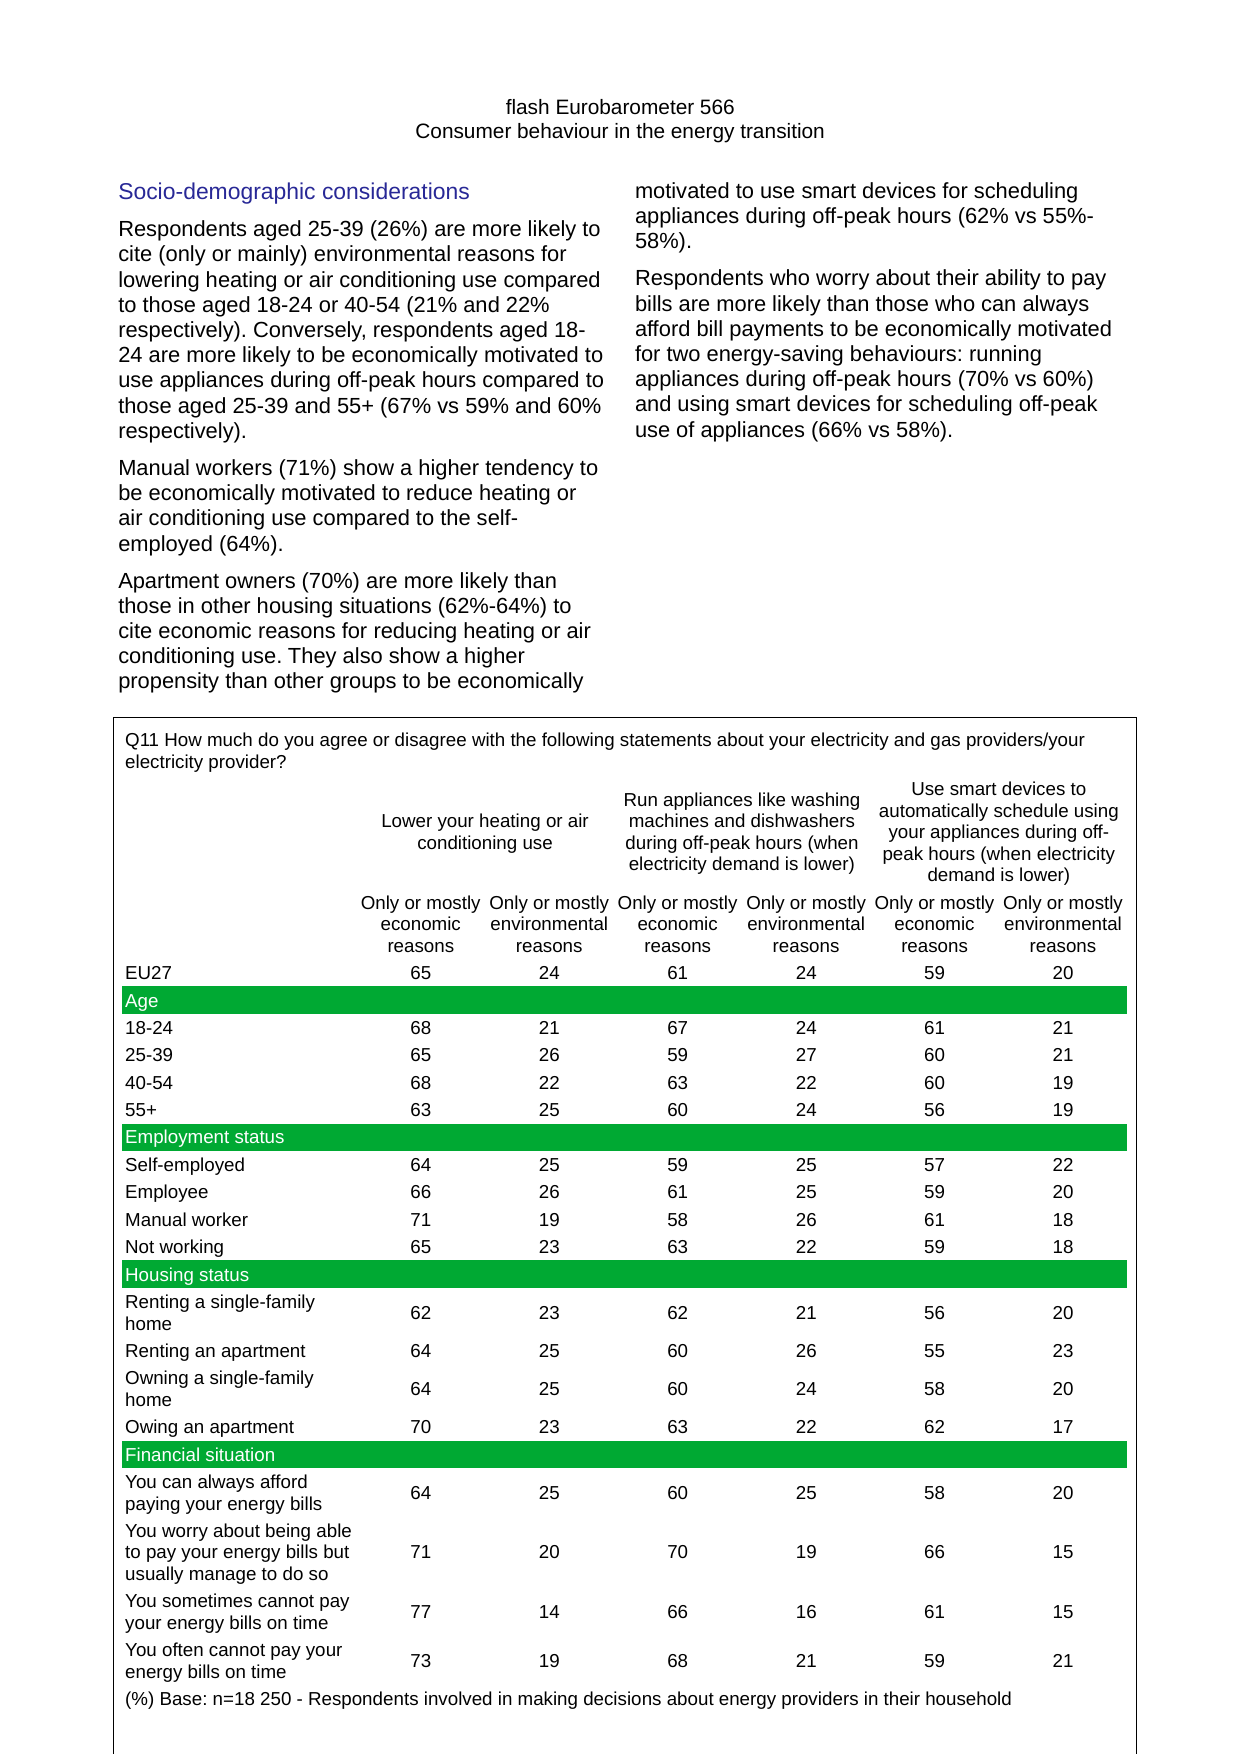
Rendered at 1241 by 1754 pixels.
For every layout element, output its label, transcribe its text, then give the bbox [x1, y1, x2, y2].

table_cell 19 [485, 1636, 613, 1685]
table_cell 64 [356, 1337, 485, 1364]
table_cell 61 [613, 1178, 742, 1206]
table_cell Employee [122, 1178, 356, 1206]
table_cell 24 [742, 959, 870, 986]
table_cell 18 [999, 1233, 1127, 1260]
table_cell Only or mostly economic reasons [870, 889, 998, 959]
table_cell 68 [356, 1069, 485, 1096]
table_cell (%) Base: n=18 250 - Respondents involved in making decisions about energy providers in their household [122, 1685, 1127, 1713]
table_cell 24 [742, 1014, 870, 1041]
table_cell 68 [613, 1636, 742, 1685]
table_cell 19 [742, 1517, 870, 1587]
table_cell 40-54 [122, 1069, 356, 1096]
table_cell Only or mostly environmental reasons [742, 889, 870, 959]
table_cell 27 [742, 1041, 870, 1069]
table_cell 59 [870, 959, 998, 986]
table_cell Run appliances like washing machines and dishwashers during off-peak hours (when electricity demand is lower) [613, 775, 870, 888]
table_cell 60 [613, 1364, 742, 1413]
table_cell 20 [999, 1288, 1127, 1337]
table_cell [122, 889, 356, 959]
table_cell 71 [356, 1206, 485, 1233]
table_cell 21 [999, 1014, 1127, 1041]
table_cell 20 [999, 1178, 1127, 1206]
text Manual workers (71%) show a higher tendency to be economically motivated to reduce heating or air conditioning use compared to the self- employed (64%). [118, 455, 605, 556]
table_cell 20 [999, 959, 1127, 986]
table_cell 20 [999, 1468, 1127, 1517]
table_cell 66 [356, 1178, 485, 1206]
table_cell 21 [999, 1636, 1127, 1685]
table_cell 61 [870, 1206, 998, 1233]
table_cell You sometimes cannot pay your energy bills on time [122, 1588, 356, 1636]
text motivated to use smart devices for scheduling appliances during off-peak hours (62% vs 55%- 58%). [635, 178, 1122, 253]
table_cell 20 [485, 1517, 613, 1587]
table_cell 64 [356, 1364, 485, 1413]
table_cell Age [122, 986, 1127, 1014]
table_cell 64 [356, 1151, 485, 1178]
table_cell 20 [999, 1364, 1127, 1413]
table_cell 55+ [122, 1096, 356, 1123]
table_cell 60 [870, 1069, 998, 1096]
table_cell 59 [870, 1178, 998, 1206]
table_cell 71 [356, 1517, 485, 1587]
table_cell 61 [613, 959, 742, 986]
table_cell [122, 775, 356, 888]
table_cell Only or mostly environmental reasons [485, 889, 613, 959]
table_cell 22 [999, 1151, 1127, 1178]
table_cell 24 [742, 1364, 870, 1413]
table_cell 59 [870, 1636, 998, 1685]
table_cell 24 [742, 1096, 870, 1123]
table_cell 25 [485, 1337, 613, 1364]
table_cell Employment status [122, 1124, 1127, 1151]
table_cell 63 [613, 1233, 742, 1260]
table_cell 16 [742, 1588, 870, 1636]
table_cell 26 [742, 1337, 870, 1364]
table_cell Lower your heating or air conditioning use [356, 775, 613, 888]
table_cell Renting an apartment [122, 1337, 356, 1364]
table_cell 77 [356, 1588, 485, 1636]
table_cell 56 [870, 1096, 998, 1123]
table_cell 15 [999, 1517, 1127, 1587]
table_cell 70 [613, 1517, 742, 1587]
table_cell 21 [485, 1014, 613, 1041]
table_cell Owning a single-family home [122, 1364, 356, 1413]
table_cell 70 [356, 1413, 485, 1441]
table_cell 60 [870, 1041, 998, 1069]
table_cell 14 [485, 1588, 613, 1636]
table_cell Manual worker [122, 1206, 356, 1233]
table_cell 73 [356, 1636, 485, 1685]
table_cell 63 [613, 1069, 742, 1096]
table_cell Renting a single-family home [122, 1288, 356, 1337]
table_cell 66 [613, 1588, 742, 1636]
table_cell 25-39 [122, 1041, 356, 1069]
table_cell 62 [870, 1413, 998, 1441]
text Respondents who worry about their ability to pay bills are more likely than those who can always afford bill payments to be economically motivated for two energy-saving behaviours: running appliances during off-peak hours (70% vs 60%) and using smart devices for scheduling off-peak use of appliances (66% vs 58%). [635, 265, 1122, 442]
table_cell 25 [742, 1468, 870, 1517]
table_cell Housing status [122, 1260, 1127, 1288]
table_cell Self-employed [122, 1151, 356, 1178]
table_cell 57 [870, 1151, 998, 1178]
table_cell 64 [356, 1468, 485, 1517]
table_cell 25 [485, 1096, 613, 1123]
table_cell 56 [870, 1288, 998, 1337]
table_cell 66 [870, 1517, 998, 1587]
table_cell 58 [870, 1364, 998, 1413]
table_cell 22 [742, 1069, 870, 1096]
table_cell 62 [613, 1288, 742, 1337]
table_cell 19 [485, 1206, 613, 1233]
table_cell 25 [485, 1468, 613, 1517]
table_cell 17 [999, 1413, 1127, 1441]
table_cell 19 [999, 1096, 1127, 1123]
table_cell 60 [613, 1468, 742, 1517]
text Socio-demographic considerations [118, 178, 605, 204]
table_cell 26 [485, 1178, 613, 1206]
table_cell 18 [999, 1206, 1127, 1233]
table_cell 63 [613, 1413, 742, 1441]
table_cell 22 [742, 1233, 870, 1260]
table_cell 59 [613, 1151, 742, 1178]
table_cell 60 [613, 1337, 742, 1364]
table_cell 25 [485, 1364, 613, 1413]
table_cell 23 [485, 1233, 613, 1260]
table_cell 59 [870, 1233, 998, 1260]
table_cell 26 [742, 1206, 870, 1233]
table_cell 21 [742, 1288, 870, 1337]
table_cell You worry about being able to pay your energy bills but usually manage to do so [122, 1517, 356, 1587]
table_cell 23 [999, 1337, 1127, 1364]
table_cell 61 [870, 1014, 998, 1041]
table_cell 68 [356, 1014, 485, 1041]
table_cell 61 [870, 1588, 998, 1636]
table_cell Only or mostly environmental reasons [999, 889, 1127, 959]
table_cell 23 [485, 1288, 613, 1337]
table_cell 21 [999, 1041, 1127, 1069]
text Apartment owners (70%) are more likely than those in other housing situations (62%-64%) to cite economic reasons for reducing heating or air conditioning use. They also show a higher propensity than other groups to be economically [118, 567, 605, 693]
table_cell 65 [356, 1233, 485, 1260]
table_cell 25 [742, 1151, 870, 1178]
table_cell 25 [742, 1178, 870, 1206]
table_cell You can always afford paying your energy bills [122, 1468, 356, 1517]
table_cell 67 [613, 1014, 742, 1041]
table_cell 58 [613, 1206, 742, 1233]
table_cell 25 [485, 1151, 613, 1178]
table_cell 18-24 [122, 1014, 356, 1041]
table_cell 22 [485, 1069, 613, 1096]
table_header Q11 How much do you agree or disagree with the following statements about your electricity and gas providers/your electricity provider? [122, 726, 1127, 775]
table_cell EU27 [122, 959, 356, 986]
table_cell 59 [613, 1041, 742, 1069]
table_cell 21 [742, 1636, 870, 1685]
table_cell 24 [485, 959, 613, 986]
table_cell 62 [356, 1288, 485, 1337]
table_cell 55 [870, 1337, 998, 1364]
table_cell 15 [999, 1588, 1127, 1636]
table_cell 23 [485, 1413, 613, 1441]
text Respondents aged 25-39 (26%) are more likely to cite (only or mainly) environmental reasons for lowering heating or air conditioning use compared to those aged 18-24 or 40-54 (21% and 22% respectively). Conversely, respondents aged 18-24 are more likely to be economically motivated to use appliances during off-peak hours compared to those aged 25-39 and 55+ (67% vs 59% and 60% respectively). [118, 216, 605, 443]
table_cell 65 [356, 1041, 485, 1069]
table_cell 60 [613, 1096, 742, 1123]
table_cell Owing an apartment [122, 1413, 356, 1441]
table_cell 65 [356, 959, 485, 986]
table_cell 26 [485, 1041, 613, 1069]
table_cell Only or mostly economic reasons [356, 889, 485, 959]
table_cell Only or mostly economic reasons [613, 889, 742, 959]
table_cell You often cannot pay your energy bills on time [122, 1636, 356, 1685]
table_cell Not working [122, 1233, 356, 1260]
table_cell Use smart devices to automatically schedule using your appliances during off-peak hours (when electricity demand is lower) [870, 775, 1127, 888]
table_cell 63 [356, 1096, 485, 1123]
table_cell Financial situation [122, 1441, 1127, 1468]
table_cell 19 [999, 1069, 1127, 1096]
table_cell 22 [742, 1413, 870, 1441]
table_cell 58 [870, 1468, 998, 1517]
